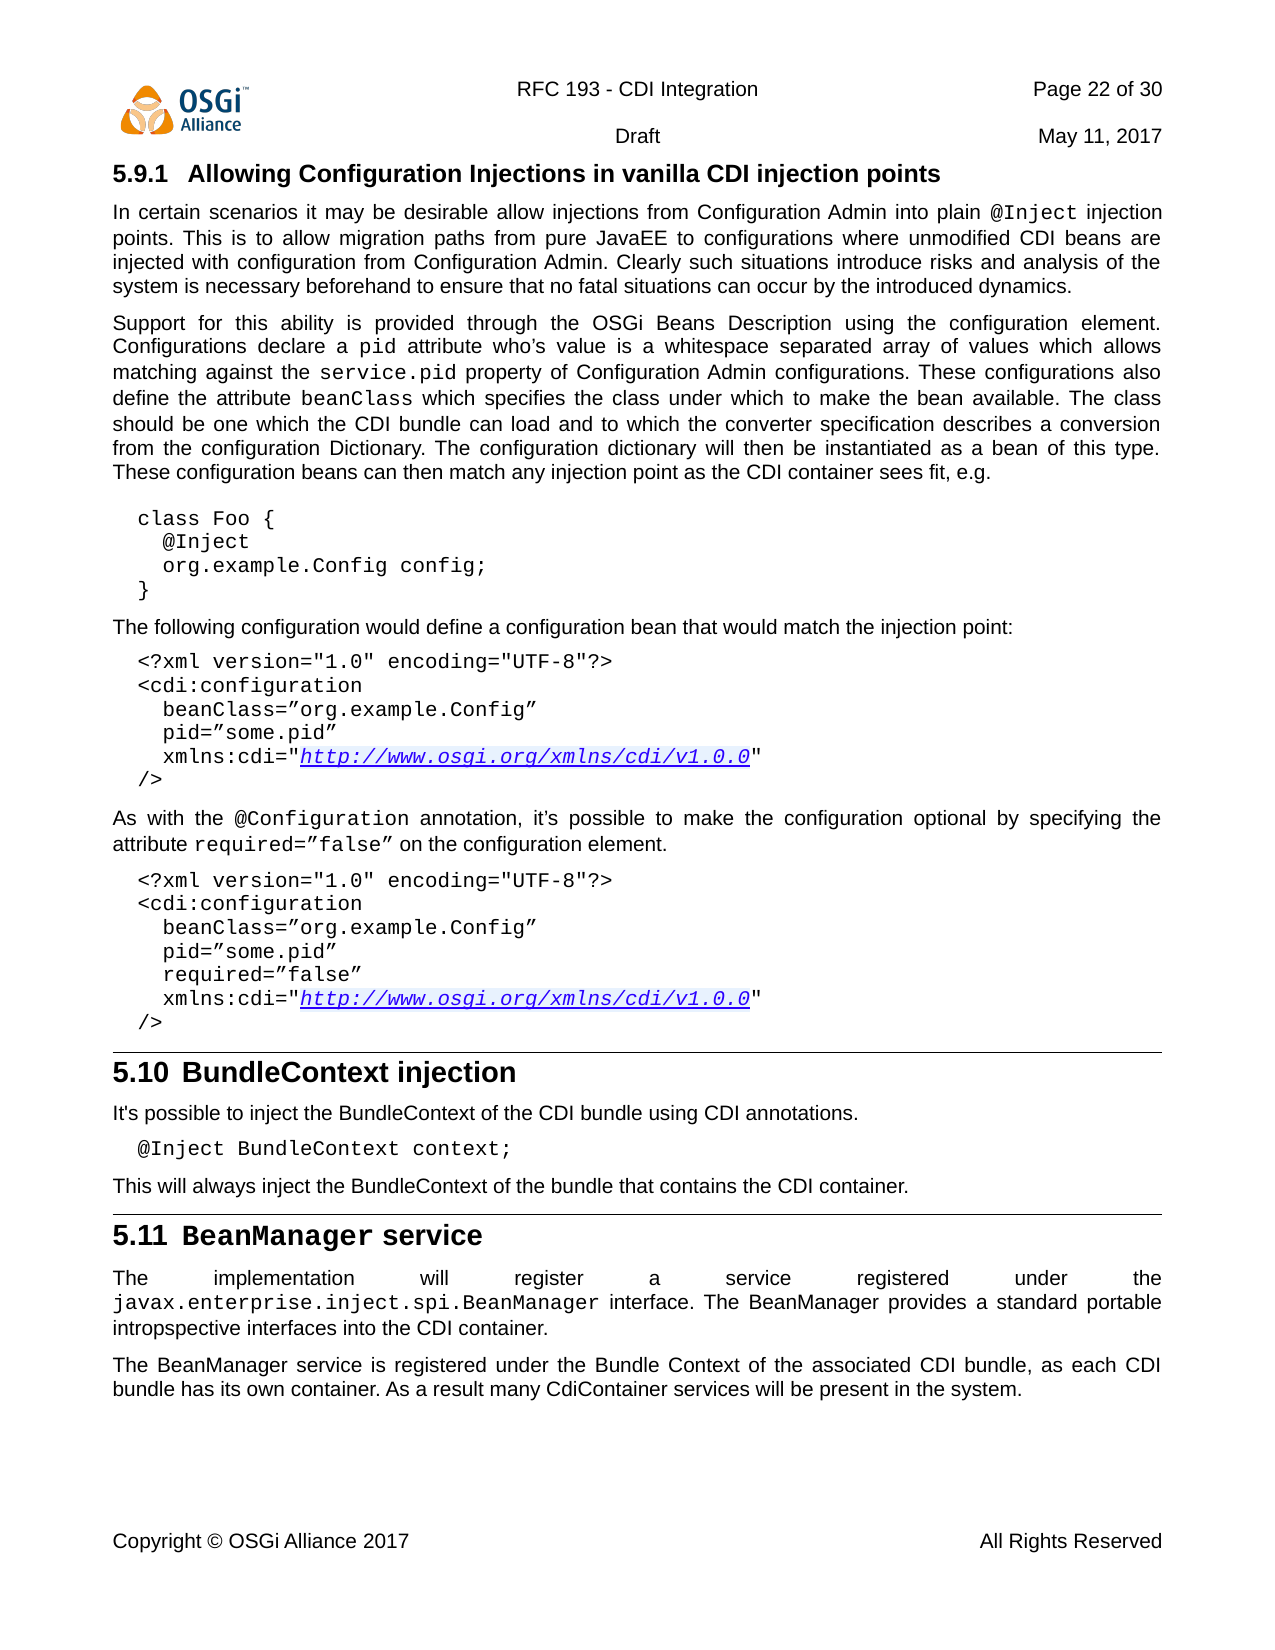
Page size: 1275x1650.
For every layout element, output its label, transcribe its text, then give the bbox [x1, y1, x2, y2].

text org.example.Config config; [112, 555, 1162, 579]
text @Inject [112, 531, 1162, 555]
text <?xml version="1.0" encoding="UTF-8"?> <cdi:configuration [112, 651, 1162, 698]
text required=”false” [112, 964, 1162, 988]
text } [112, 579, 1162, 602]
text xmlns:cdi="http://www.osgi.org/xmlns/cdi/v1.0.0" [112, 746, 1162, 769]
text As with the @Configuration annotation, it’s possible to make the configuration optional by specifying the attribute required=”false” on the configuration element. [112, 806, 1162, 857]
text pid=”some.pid” [112, 722, 1162, 746]
text <?xml version="1.0" encoding="UTF-8"?> <cdi:configuration [112, 870, 1162, 917]
text This will always inject the BundleContext of the bundle that contains the CDI container. [112, 1174, 1162, 1198]
text xmlns:cdi="http://www.osgi.org/xmlns/cdi/v1.0.0" [112, 988, 1162, 1012]
text It's possible to inject the BundleContext of the CDI bundle using CDI annotations. [112, 1101, 1162, 1125]
text class Foo { [112, 508, 1162, 531]
text @Inject BundleContext context; [112, 1138, 1162, 1161]
text beanClass=”org.example.Config” [112, 917, 1162, 941]
text /> [112, 769, 1162, 793]
text Support for this ability is provided through the OSGi Beans Description using the configuration element. Configurations declare a pid attribute who’s value is a whitespace separated array of values which allows matching against the service.pid property of Configuration Admin configurations. These configurations also define the attribute beanClass which specifies the class under which to make the bean available. The class should be one which the CDI bundle can load and to which the converter specification describes a conversion from the configuration Dictionary. The configuration dictionary will then be instantiated as a bean of this type. These configuration beans can then match any injection point as the CDI container sees fit, e.g. [112, 310, 1162, 484]
text The BeanManager service is registered under the Bundle Context of the associated CDI bundle, as each CDI bundle has its own container. As a result many CdiContainer services will be present in the system. [112, 1352, 1162, 1400]
text The following configuration would define a configuration bean that would match the injection point: [112, 615, 1162, 639]
text pid=”some.pid” [112, 941, 1162, 964]
subtitle BeanManager service [112, 1215, 1162, 1254]
picture [113, 78, 257, 142]
text /> [112, 1012, 1162, 1035]
text The implementation will register a service registered under the javax.enterprise.inject.spi.BeanManager interface. The BeanManager provides a standard portable intropspective interfaces into the CDI container. [112, 1266, 1162, 1340]
text In certain scenarios it may be desirable allow injections from Configuration Admin into plain @Inject injection points. This is to allow migration paths from pure JavaEE to configurations where unmodified CDI beans are injected with configuration from Configuration Admin. Clearly such situations introduce risks and analysis of the system is necessary beforehand to ensure that no fatal situations can occur by the introduced dynamics. [112, 200, 1162, 298]
subtitle BundleContext injection [112, 1053, 1162, 1089]
text beanClass=”org.example.Config” [112, 698, 1162, 722]
subtitle Allowing Configuration Injections in vanilla CDI injection points [112, 159, 1162, 188]
